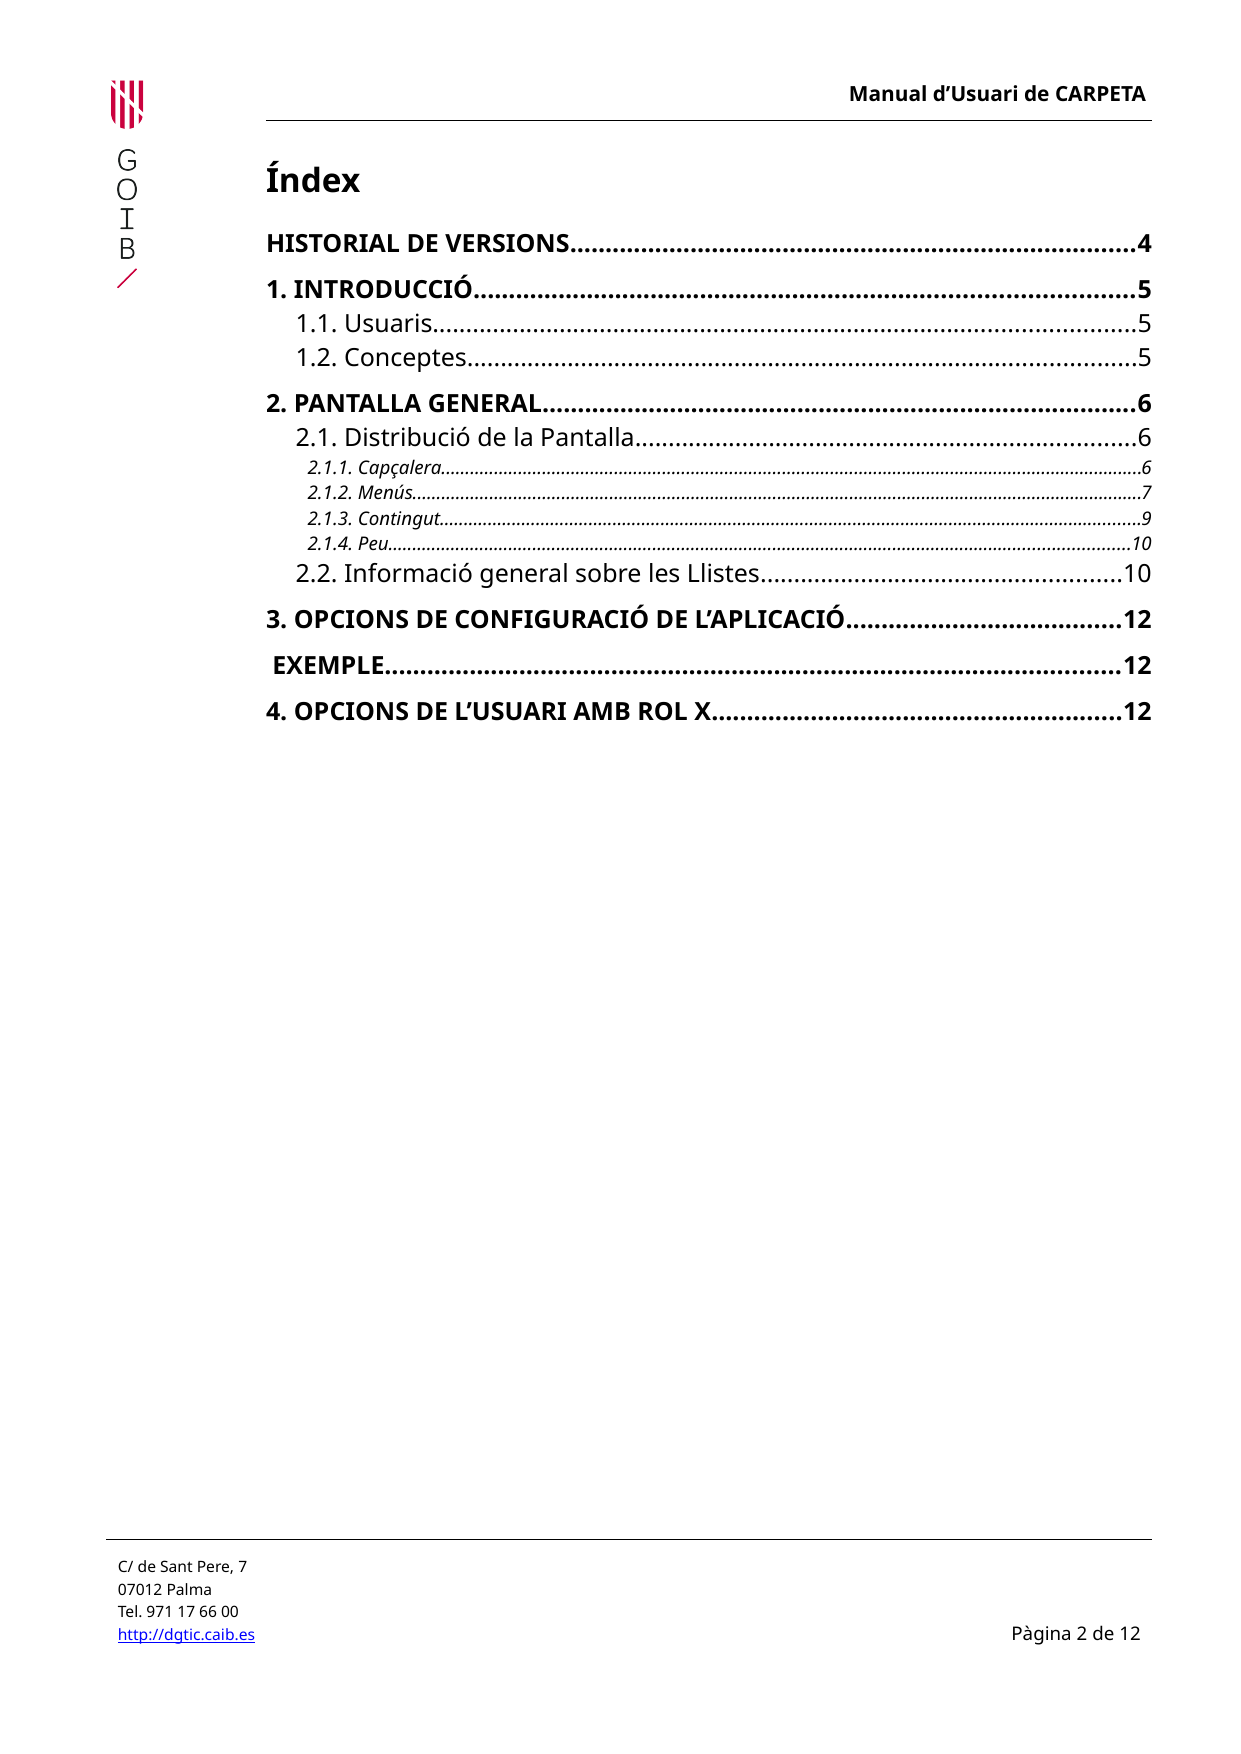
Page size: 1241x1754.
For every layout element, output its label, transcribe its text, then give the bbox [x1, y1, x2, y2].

text 2.1.4. Peu 10 [307, 531, 1152, 556]
text 1.2. Conceptes 5 [295, 340, 1152, 374]
text 2.1. Distribució de la Pantalla 6 [295, 420, 1152, 454]
text Exemple 12 [266, 648, 1152, 682]
text 2.1.3. Contingut 9 [307, 505, 1152, 531]
text 2.1.1. Capçalera 6 [307, 454, 1152, 479]
text 4. Opcions de l’usuari amb ROL X 12 [266, 693, 1152, 728]
text 1. Introducció 5 [266, 272, 1152, 306]
picture [82, 57, 172, 319]
text 2.1.2. Menús 7 [307, 479, 1152, 505]
text 2.2. Informació general sobre les Llistes 10 [295, 556, 1152, 590]
subtitle Índex [266, 156, 1152, 202]
text Historial de versions 4 [266, 226, 1152, 260]
text 3. Opcions de Configuració de l’Aplicació 12 [266, 602, 1152, 636]
text 1.1. Usuaris 5 [295, 306, 1152, 340]
text 2. Pantalla General 6 [266, 386, 1152, 420]
